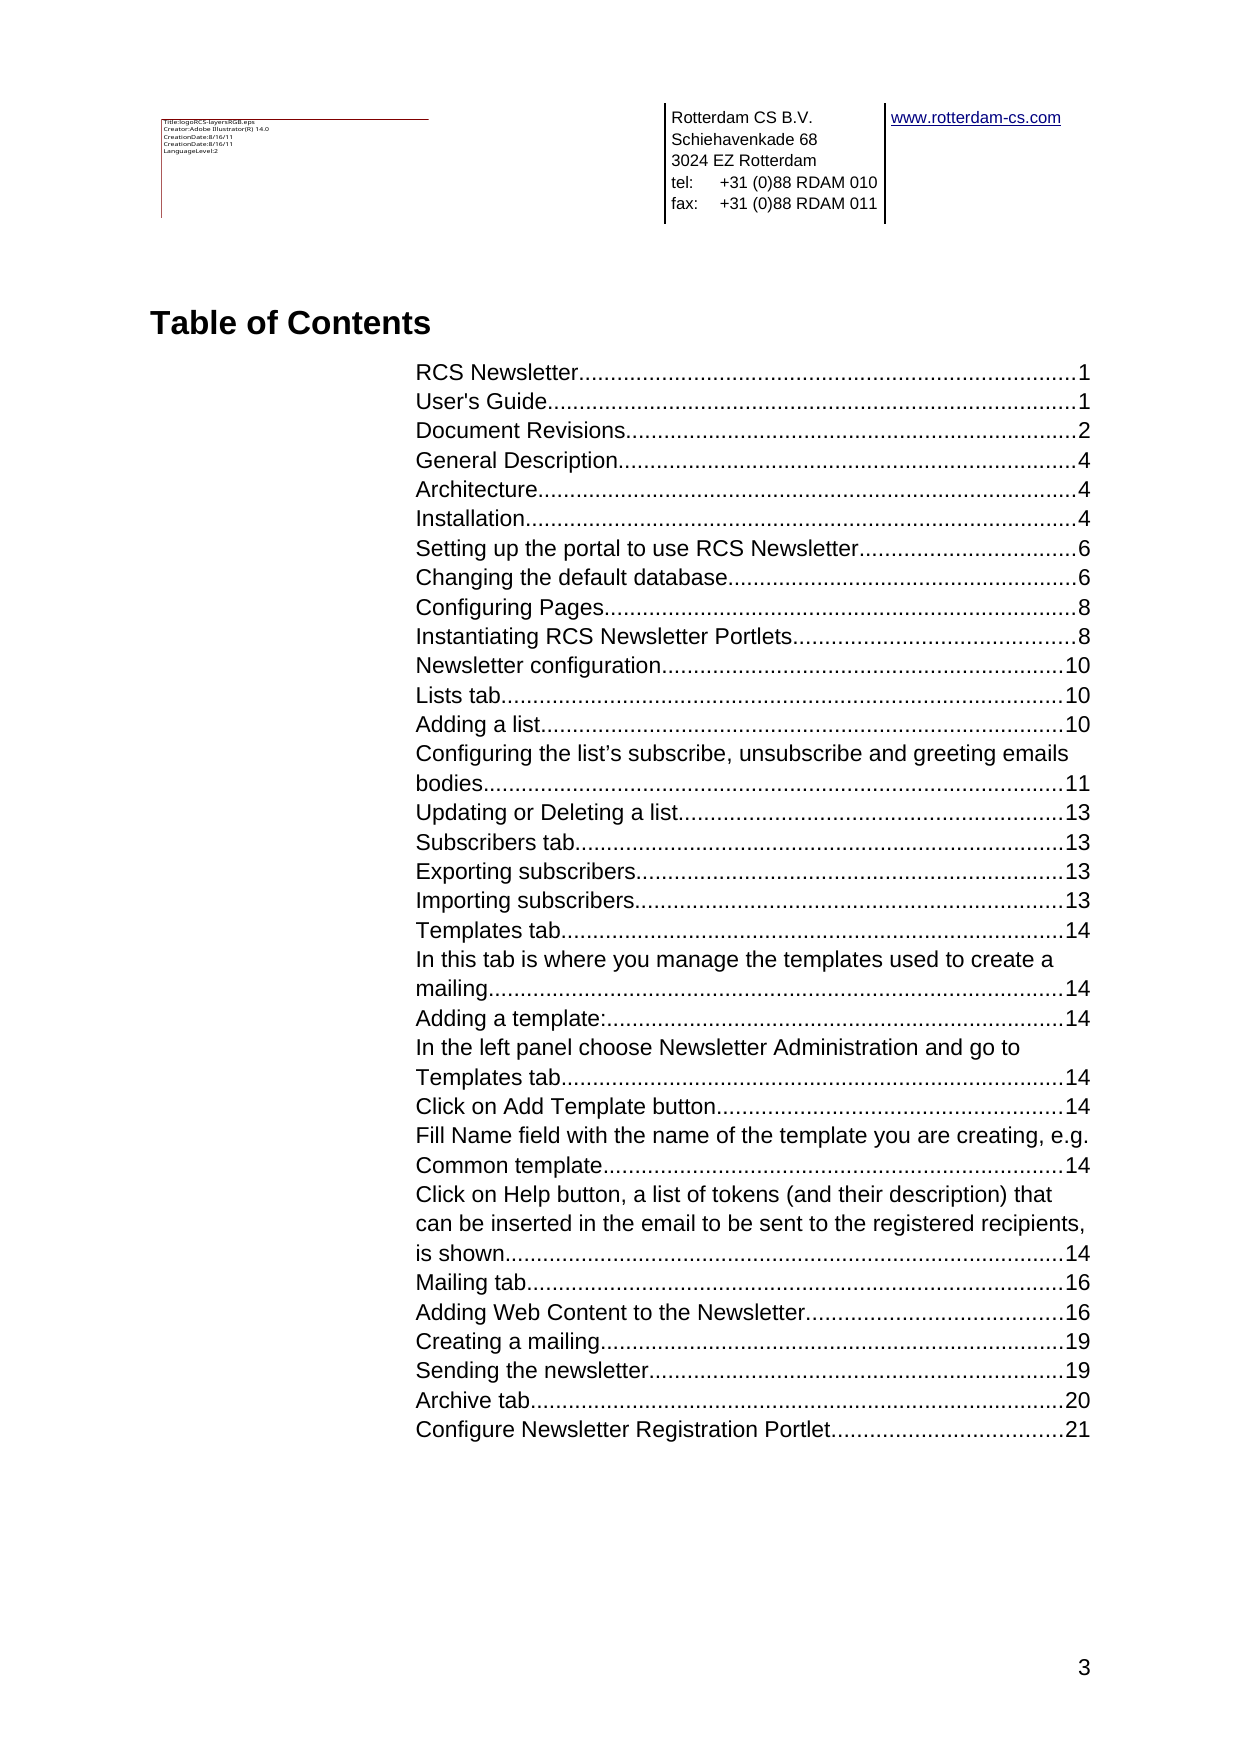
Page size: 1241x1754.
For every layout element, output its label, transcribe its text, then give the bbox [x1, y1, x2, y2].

text Lists tab 10 [415, 682, 1091, 708]
text Sending the newsletter 19 [415, 1358, 1091, 1383]
text Adding a list. 10 [415, 712, 1091, 737]
text Newsletter configuration 10 [415, 653, 1091, 678]
text Fill Name field with the name of the template you are creating, e.g. Common template. 14 [415, 1123, 1091, 1178]
text Adding Web Content to the Newsletter 16 [415, 1299, 1091, 1325]
text Click on Help button, a list of tokens (and their description) that can be inserted in the email to be sent to the registered recipients, is shown. 14 [415, 1182, 1091, 1266]
text Mailing tab 16 [415, 1270, 1091, 1295]
text Importing subscribers 13 [415, 888, 1091, 913]
text Adding a template: 14 [415, 1005, 1091, 1031]
text Exporting subscribers 13 [415, 858, 1091, 884]
text General Description 4 [415, 447, 1091, 473]
text Updating or Deleting a list. 13 [415, 800, 1091, 825]
text Setting up the portal to use RCS Newsletter 6 [415, 535, 1091, 561]
text Configuring the list’s subscribe, unsubscribe and greeting emails bodies. 11 [415, 741, 1091, 796]
text User's Guide 1 [415, 388, 1091, 414]
text Configuring Pages 8 [415, 594, 1091, 620]
text Archive tab 20 [415, 1387, 1091, 1413]
text Changing the default database 6 [415, 565, 1091, 590]
text Creating a mailing. 19 [415, 1328, 1091, 1354]
text Configure Newsletter Registration Portlet 21 [415, 1417, 1091, 1442]
text Click on Add Template button. 14 [415, 1093, 1091, 1119]
text Document Revisions 2 [415, 418, 1091, 443]
text RCS Newsletter 1 [415, 359, 1091, 385]
text Installation 4 [415, 506, 1091, 532]
text Instantiating RCS Newsletter Portlets 8 [415, 623, 1091, 649]
subtitle Table of Contents [150, 304, 1091, 341]
text Templates tab 14 [415, 917, 1091, 943]
text In this tab is where you manage the templates used to create a mailing. 14 [415, 947, 1091, 1002]
text Subscribers tab 13 [415, 829, 1091, 855]
text In the left panel choose Newsletter Administration and go to Templates tab. 14 [415, 1035, 1091, 1090]
text Architecture 4 [415, 477, 1091, 502]
